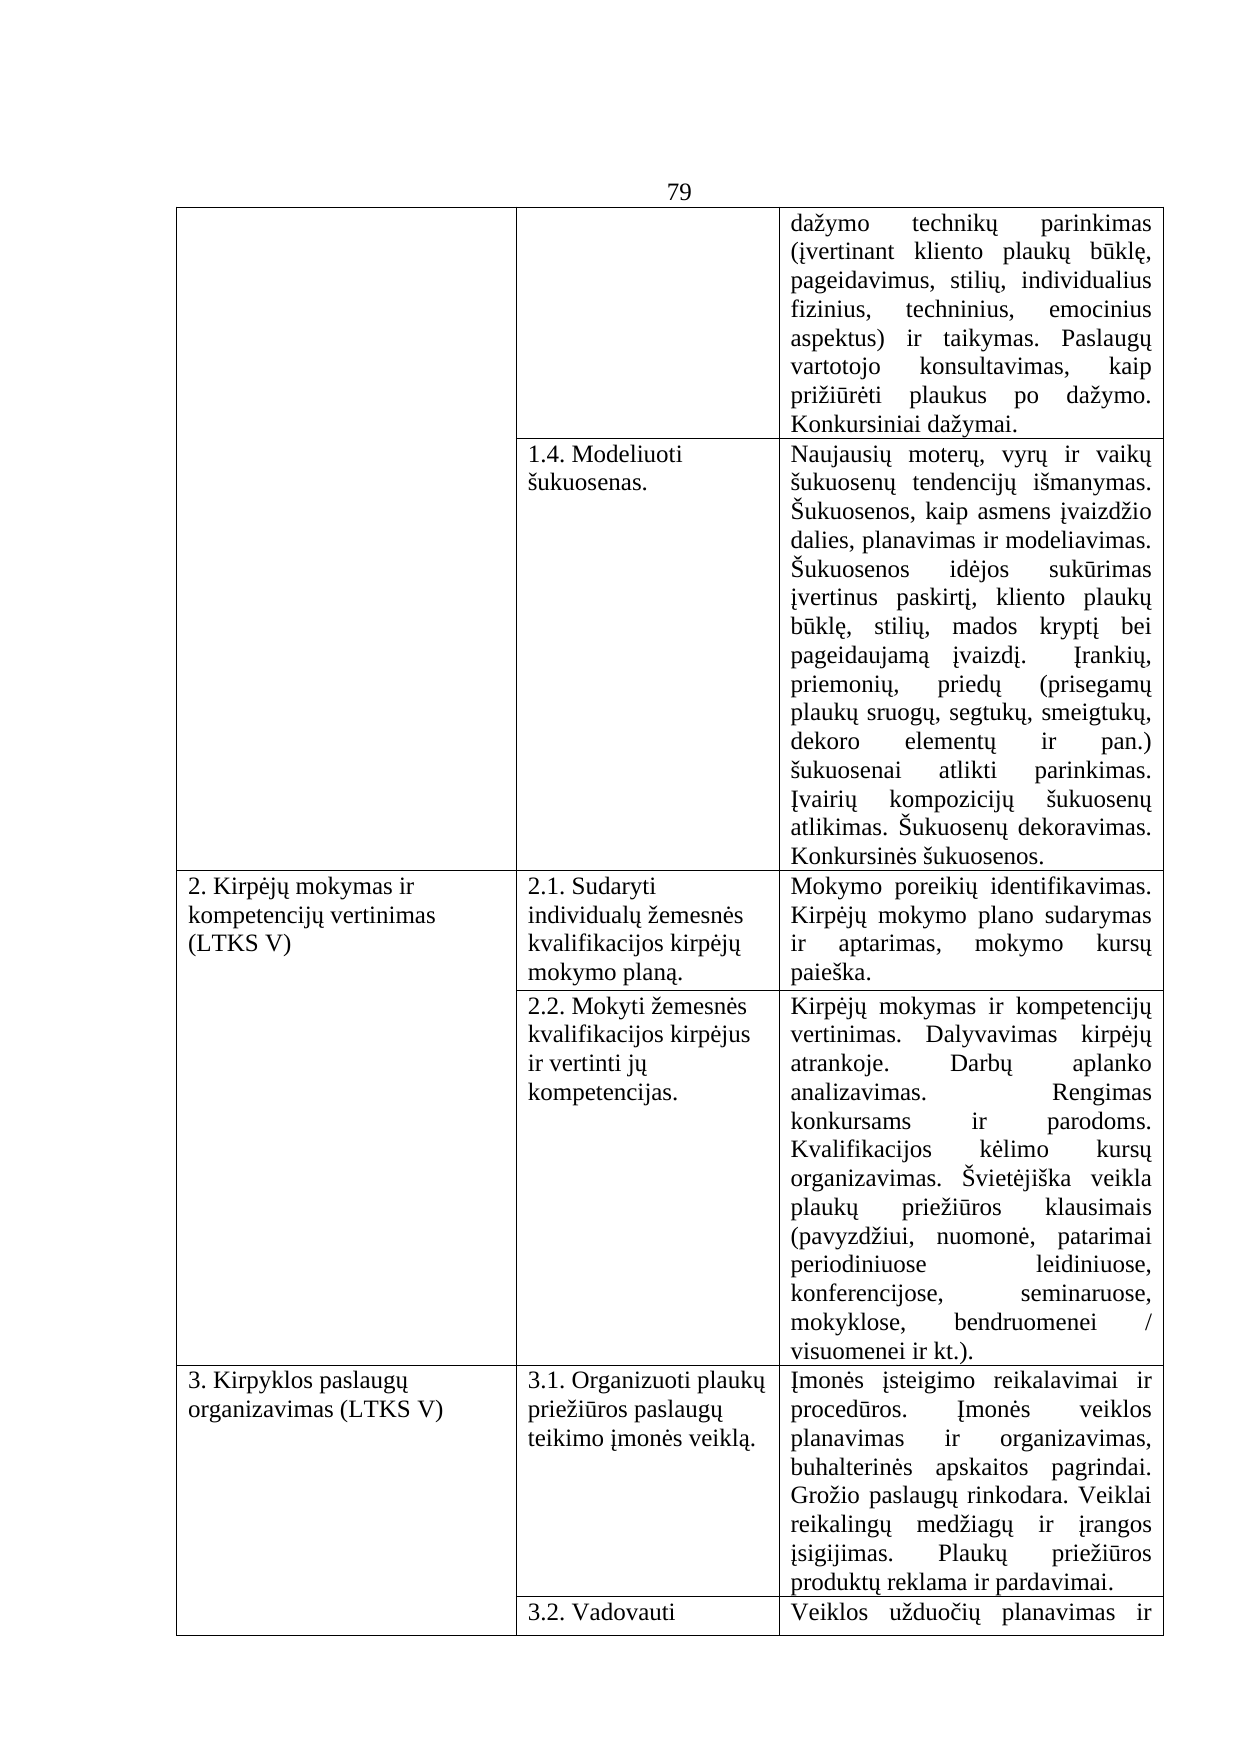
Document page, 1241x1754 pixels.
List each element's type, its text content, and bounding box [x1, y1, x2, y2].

table_cell [177, 208, 516, 870]
table_cell 1.4. Modeliuoti šukuosenas. [517, 439, 779, 870]
table_cell Mokymo poreikių identifikavimas. Kirpėjų mokymo plano sudarymas ir aptarimas, mokymo kursų paieška. [780, 871, 1163, 990]
table_cell 2.2. Mokyti žemesnės kvalifikacijos kirpėjus ir vertinti jų kompetencijas. [517, 991, 779, 1364]
table_cell Kirpėjų mokymas ir kompetencijų vertinimas. Dalyvavimas kirpėjų atrankoje. Darbų aplanko analizavimas. Rengimas konkursams ir parodoms. Kvalifikacijos kėlimo kursų organizavimas. Švietėjiška veikla plaukų priežiūros klausimais (pavyzdžiui, nuomonė, patarimai periodiniuose leidiniuose, konferencijose, seminaruose, mokyklose, bendruomenei / visuomenei ir kt.). [780, 991, 1163, 1364]
table_cell 3.1. Organizuoti plaukų priežiūros paslaugų teikimo įmonės veiklą. [517, 1366, 779, 1596]
table_cell 3.2. Vadovauti [517, 1597, 779, 1635]
table_cell dažymo technikų parinkimas (įvertinant kliento plaukų būklę, pageidavimus, stilių, individualius fizinius, techninius, emocinius aspektus) ir taikymas. Paslaugų vartotojo konsultavimas, kaip prižiūrėti plaukus po dažymo. Konkursiniai dažymai. [780, 208, 1163, 438]
table_cell 3. Kirpyklos paslaugų organizavimas (LTKS V) [177, 1366, 516, 1635]
table_cell 2. Kirpėjų mokymas ir kompetencijų vertinimas (LTKS V) [177, 871, 516, 1364]
table_cell Įmonės įsteigimo reikalavimai ir procedūros. Įmonės veiklos planavimas ir organizavimas, buhalterinės apskaitos pagrindai. Grožio paslaugų rinkodara. Veiklai reikalingų medžiagų ir įrangos įsigijimas. Plaukų priežiūros produktų reklama ir pardavimai. [780, 1366, 1163, 1596]
table_cell [517, 208, 779, 438]
table_cell 2.1. Sudaryti individualų žemesnės kvalifikacijos kirpėjų mokymo planą. [517, 871, 779, 990]
table_cell Naujausių moterų, vyrų ir vaikų šukuosenų tendencijų išmanymas. Šukuosenos, kaip asmens įvaizdžio dalies, planavimas ir modeliavimas. Šukuosenos idėjos sukūrimas įvertinus paskirtį, kliento plaukų būklę, stilių, mados kryptį bei pageidaujamą įvaizdį. Įrankių, priemonių, priedų (prisegamų plaukų sruogų, segtukų, smeigtukų, dekoro elementų ir pan.) šukuosenai atlikti parinkimas. Įvairių kompozicijų šukuosenų atlikimas. Šukuosenų dekoravimas. Konkursinės šukuosenos. [780, 439, 1163, 870]
table_cell Veiklos užduočių planavimas ir [780, 1597, 1163, 1635]
